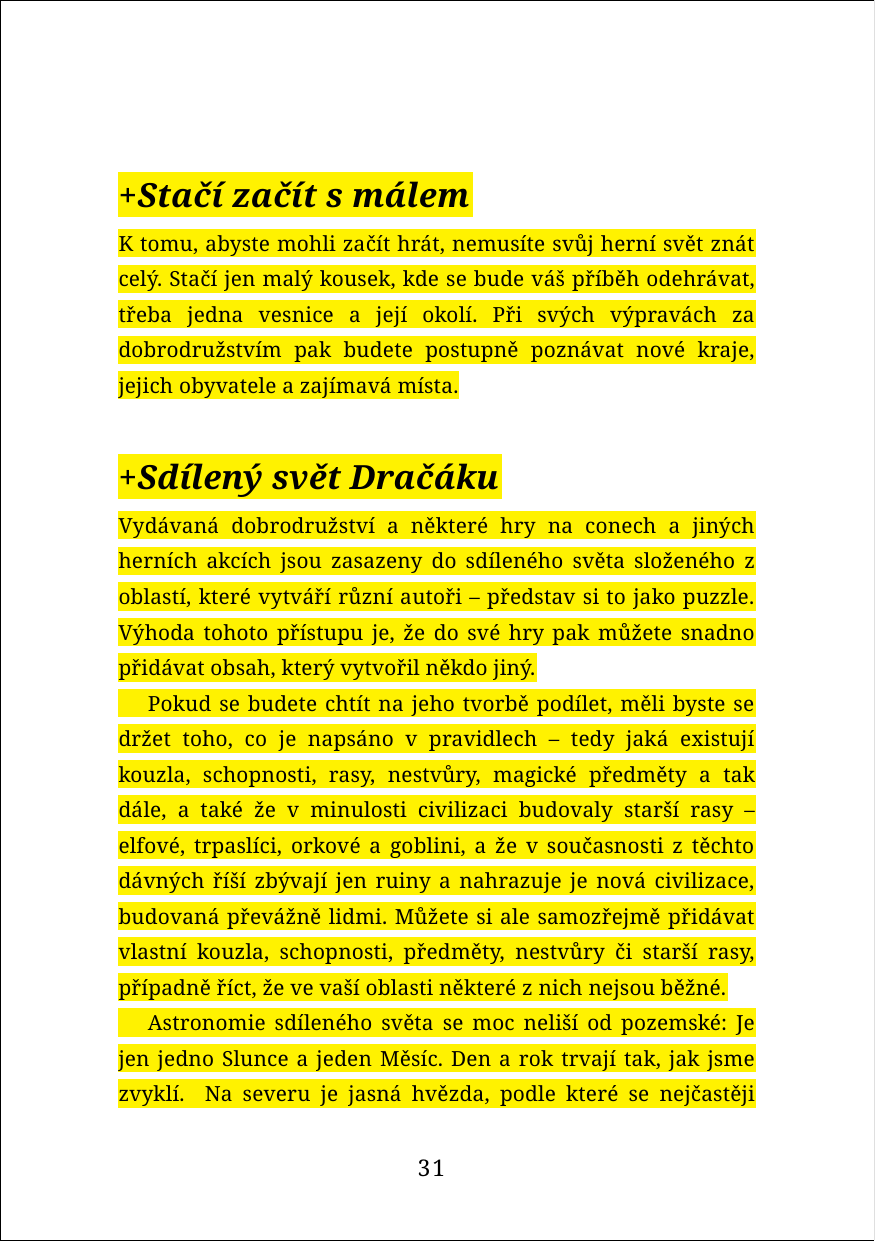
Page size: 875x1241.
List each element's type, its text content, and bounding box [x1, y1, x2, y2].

text K tomu, abyste mohli začít hrát, nemusíte svůj herní svět znát celý. Stačí jen malý kousek, kde se bude váš příběh odehrávat, třeba jedna vesnice a její okolí. Při svých výpravách za dobrodružstvím pak budete postupně poznávat nové kraje, jejich obyvatele a zajímavá místa. [118, 229, 756, 399]
text Vydávaná dobrodružství a některé hry na conech a jiných herních akcích jsou zasazeny do sdíleného světa složeného z oblastí, které vytváří různí autoři – představ si to jako puzzle. Výhoda tohoto přístupu je, že do své hry pak můžete snadno přidávat obsah, který vytvořil někdo jiný. Pokud se budete chtít na jeho tvorbě podílet, měli byste se držet toho, co je napsáno v pravidlech – tedy jaká existují kouzla, schopnosti, rasy, nestvůry, magické předměty a tak dále, a také že v minulosti civilizaci budovaly starší rasy – elfové, trpaslíci, orkové a goblini, a že v současnosti z těchto dávných říší zbývají jen ruiny a nahrazuje je nová civilizace, budovaná převážně lidmi. Můžete si ale samozřejmě přidávat vlastní kouzla, schopnosti, předměty, nestvůry či starší rasy, případně říct, že ve vaší oblasti některé z nich nejsou běžné. Astronomie sdíleného světa se moc neliší od pozemské: Je jen jedno Slunce a jeden Měsíc. Den a rok trvají tak, jak jsme zvyklí. Na severu je jasná hvězda, podle které se nejčastěji [118, 511, 756, 1108]
subtitle +Stačí začít s málem [118, 172, 756, 217]
subtitle +Sdílený svět Dračáku [118, 454, 756, 499]
